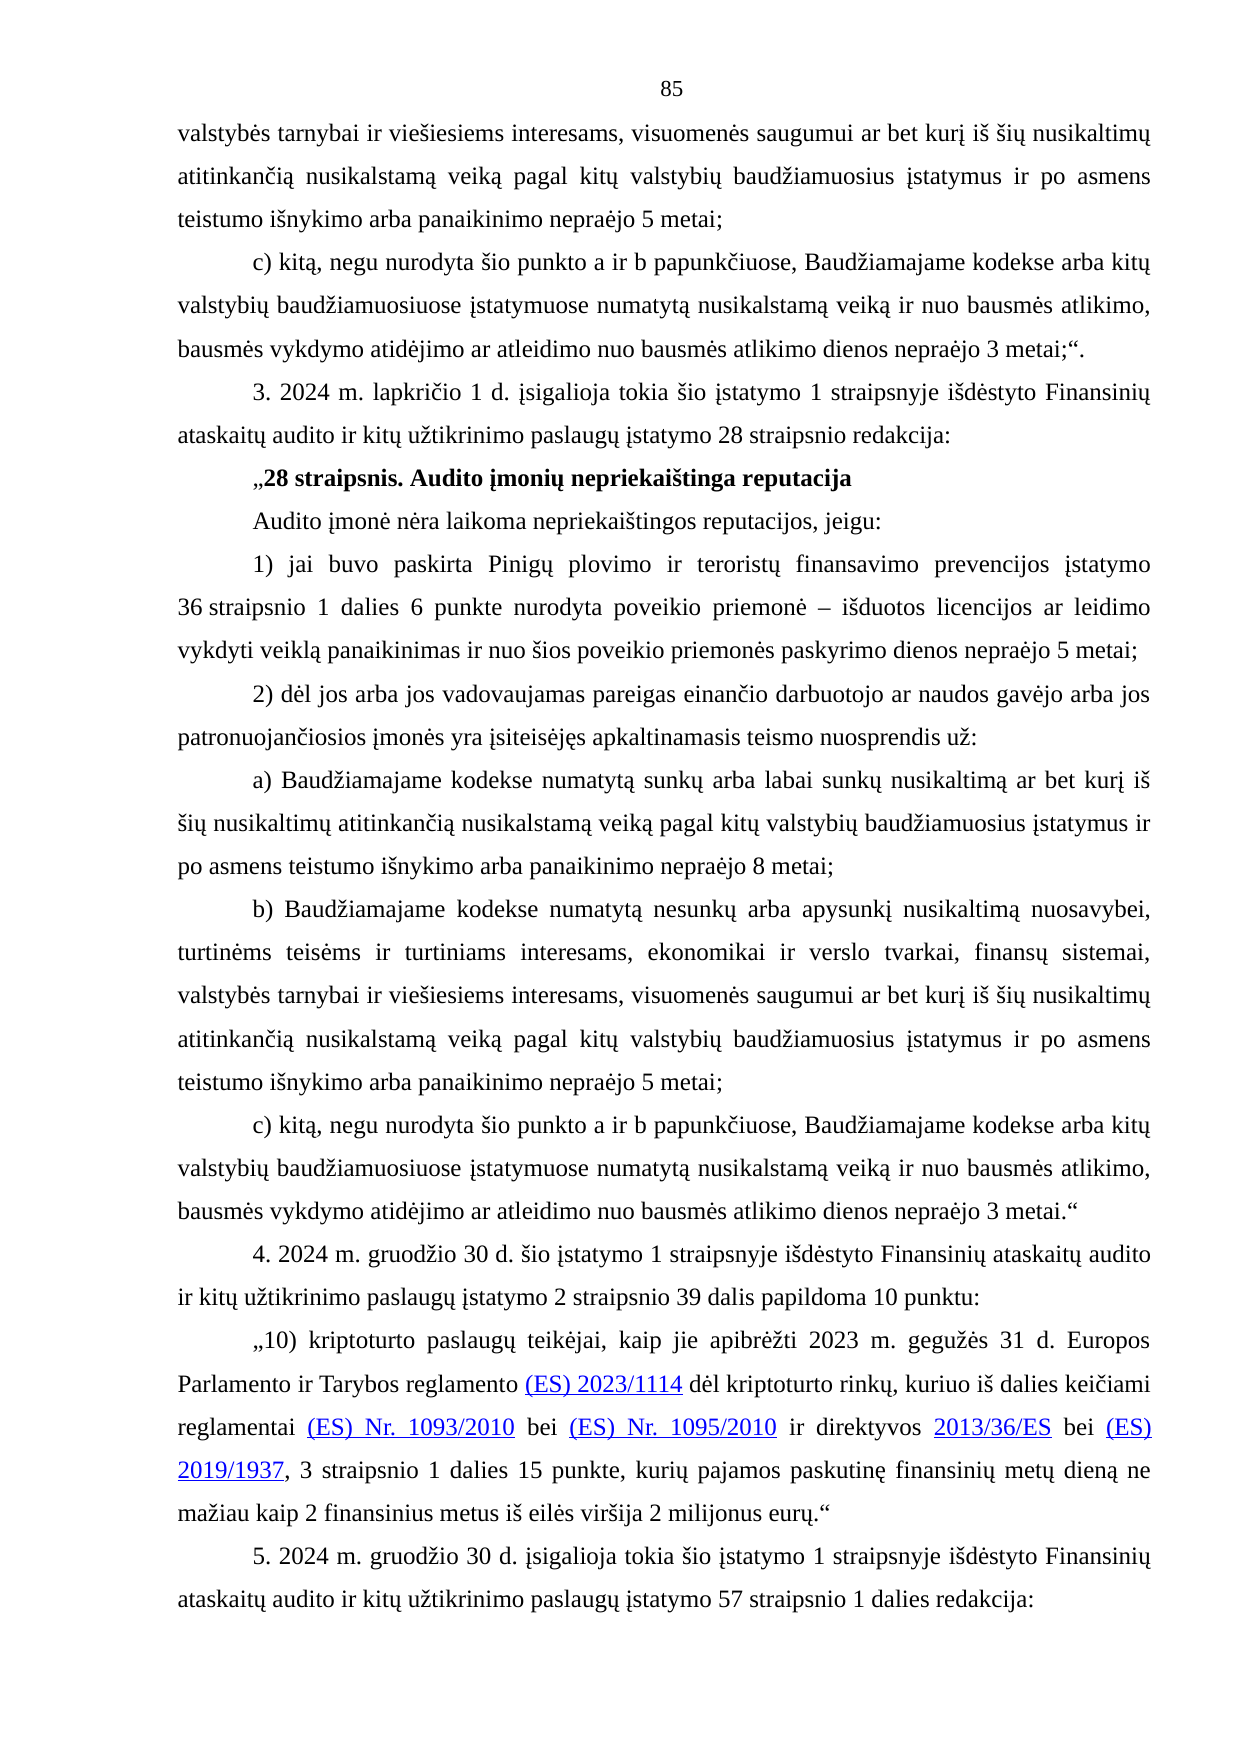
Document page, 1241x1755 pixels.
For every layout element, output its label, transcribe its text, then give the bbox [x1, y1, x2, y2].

text b) Baudžiamajame kodekse numatytą nesunkų arba apysunkį nusikaltimą nuosavybei, turtinėms teisėms ir turtiniams interesams, ekonomikai ir verslo tvarkai, finansų sistemai, valstybės tarnybai ir viešiesiems interesams, visuomenės saugumui ar bet kurį iš šių nusikaltimų atitinkančią nusikalstamą veiką pagal kitų valstybių baudžiamuosius įstatymus ir po asmens teistumo išnykimo arba panaikinimo nepraėjo 5 metai; [177, 894, 1152, 1096]
text Audito įmonė nėra laikoma nepriekaištingos reputacijos, jeigu: [177, 506, 1152, 535]
text 3. 2024 m. lapkričio 1 d. įsigalioja tokia šio įstatymo 1 straipsnyje išdėstyto Finansinių ataskaitų audito ir kitų užtikrinimo paslaugų įstatymo 28 straipsnio redakcija: [177, 377, 1152, 449]
text 5. 2024 m. gruodžio 30 d. įsigalioja tokia šio įstatymo 1 straipsnyje išdėstyto Finansinių ataskaitų audito ir kitų užtikrinimo paslaugų įstatymo 57 straipsnio 1 dalies redakcija: [177, 1541, 1152, 1613]
text 2) dėl jos arba jos vadovaujamas pareigas einančio darbuotojo ar naudos gavėjo arba jos patronuojančiosios įmonės yra įsiteisėjęs apkaltinamasis teismo nuosprendis už: [177, 679, 1152, 751]
text „28 straipsnis. Audito įmonių nepriekaištinga reputacija [177, 463, 1152, 492]
text 1) jai buvo paskirta Pinigų plovimo ir teroristų finansavimo prevencijos įstatymo 36 straipsnio 1 dalies 6 punkte nurodyta poveikio priemonė – išduotos licencijos ar leidimo vykdyti veiklą panaikinimas ir nuo šios poveikio priemonės paskyrimo dienos nepraėjo 5 metai; [177, 549, 1152, 664]
text a) Baudžiamajame kodekse numatytą sunkų arba labai sunkų nusikaltimą ar bet kurį iš šių nusikaltimų atitinkančią nusikalstamą veiką pagal kitų valstybių baudžiamuosius įstatymus ir po asmens teistumo išnykimo arba panaikinimo nepraėjo 8 metai; [177, 765, 1152, 880]
text c) kitą, negu nurodyta šio punkto a ir b papunkčiuose, Baudžiamajame kodekse arba kitų valstybių baudžiamuosiuose įstatymuose numatytą nusikalstamą veiką ir nuo bausmės atlikimo, bausmės vykdymo atidėjimo ar atleidimo nuo bausmės atlikimo dienos nepraėjo 3 metai.“ [177, 1110, 1152, 1225]
text „10) kriptoturto paslaugų teikėjai, kaip jie apibrėžti 2023 m. gegužės 31 d. Europos Parlamento ir Tarybos reglamento (ES) 2023/1114 dėl kriptoturto rinkų, kuriuo iš dalies keičiami reglamentai (ES) Nr. 1093/2010 bei (ES) Nr. 1095/2010 ir direktyvos 2013/36/ES bei (ES) 2019/1937, 3 straipsnio 1 dalies 15 punkte, kurių pajamos paskutinę finansinių metų dieną ne mažiau kaip 2 finansinius metus iš eilės viršija 2 milijonus eurų.“ [177, 1326, 1152, 1527]
text 4. 2024 m. gruodžio 30 d. šio įstatymo 1 straipsnyje išdėstyto Finansinių ataskaitų audito ir kitų užtikrinimo paslaugų įstatymo 2 straipsnio 39 dalis papildoma 10 punktu: [177, 1239, 1152, 1311]
text valstybės tarnybai ir viešiesiems interesams, visuomenės saugumui ar bet kurį iš šių nusikaltimų atitinkančią nusikalstamą veiką pagal kitų valstybių baudžiamuosius įstatymus ir po asmens teistumo išnykimo arba panaikinimo nepraėjo 5 metai; [177, 118, 1152, 233]
text c) kitą, negu nurodyta šio punkto a ir b papunkčiuose, Baudžiamajame kodekse arba kitų valstybių baudžiamuosiuose įstatymuose numatytą nusikalstamą veiką ir nuo bausmės atlikimo, bausmės vykdymo atidėjimo ar atleidimo nuo bausmės atlikimo dienos nepraėjo 3 metai;“. [177, 247, 1152, 362]
